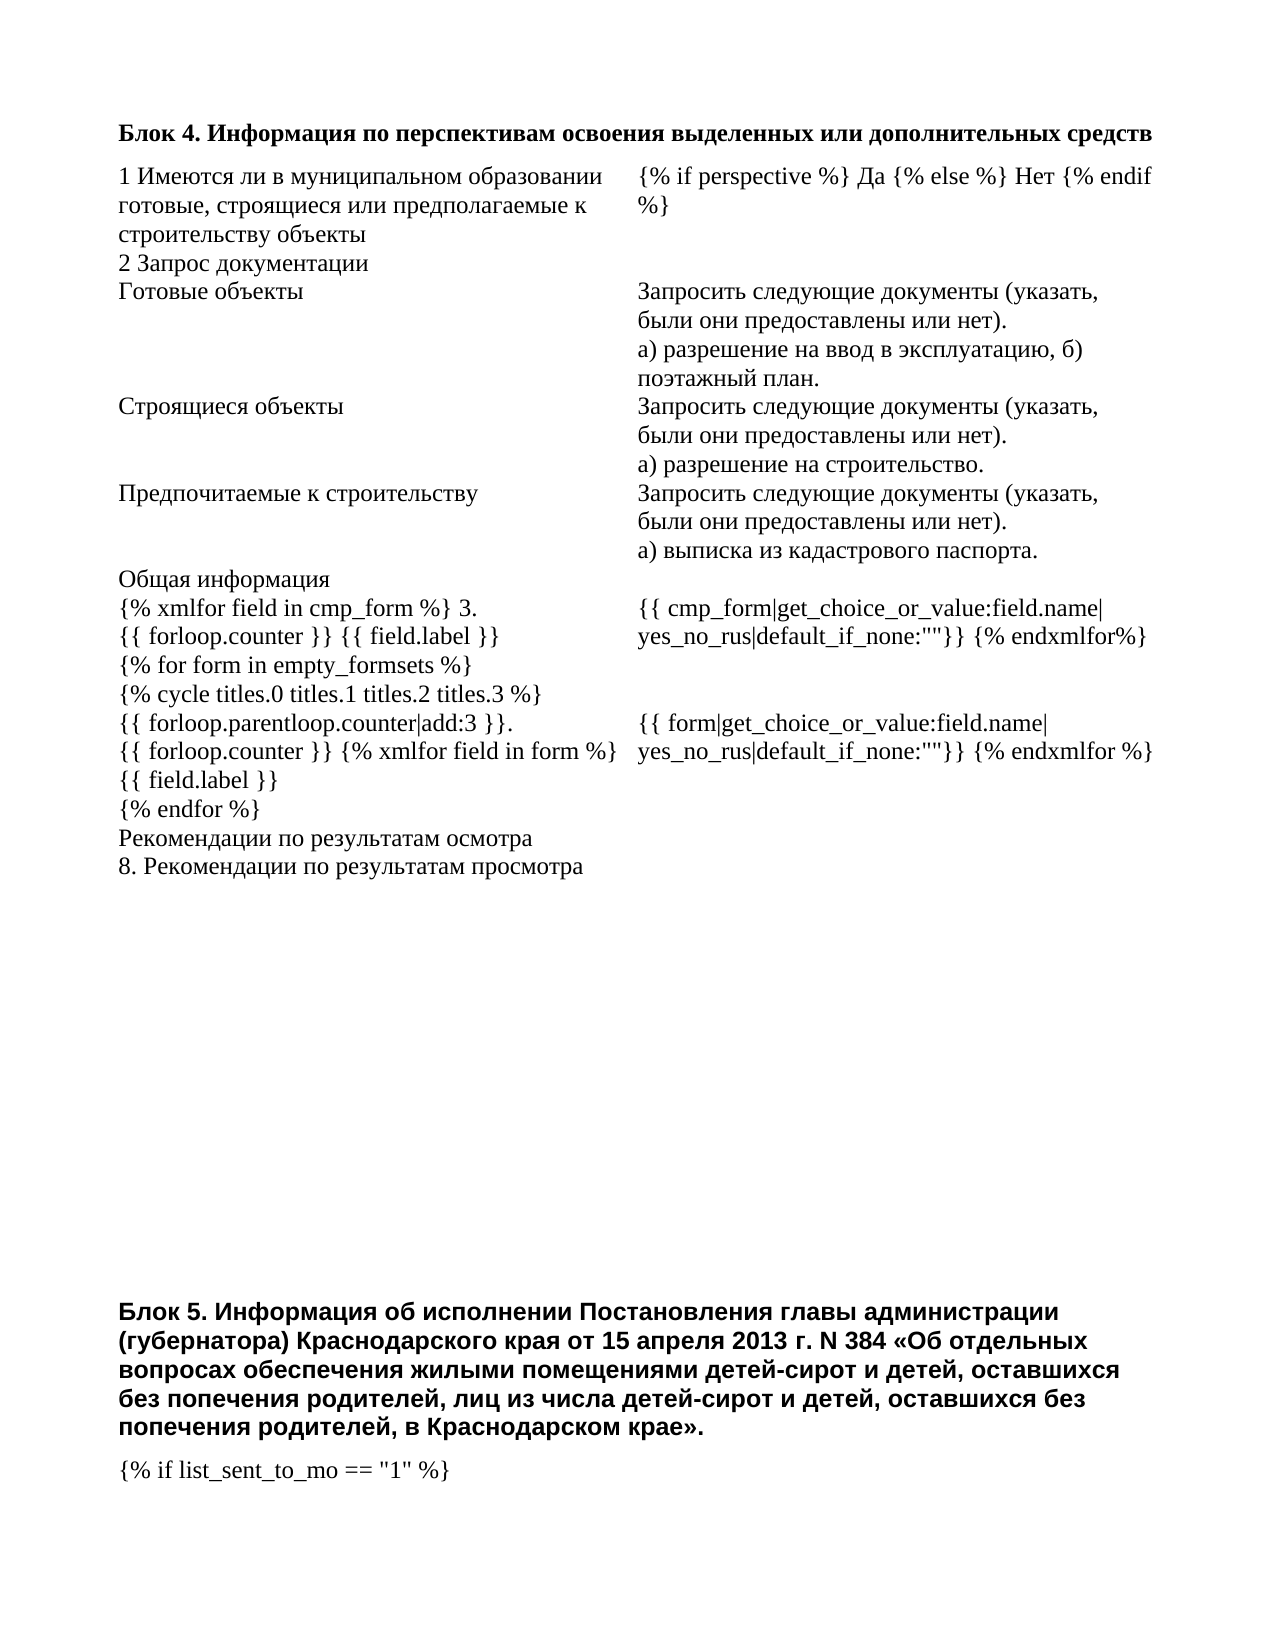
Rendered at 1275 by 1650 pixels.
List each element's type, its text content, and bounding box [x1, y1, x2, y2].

table_cell Предпочитаемые к строительству [118, 478, 637, 564]
table_cell Запросить следующие документы (указать, были они предоставлены или нет). а) разрешение на ввод в эксплуатацию, б) поэтажный план. [638, 276, 1157, 391]
table_header {% if perspective %} Да {% else %} Нет {% endif %} [638, 161, 1157, 248]
table_header {% xmlfor field in cmp_form %} 3.{{ forloop.counter }} {{ field.label }} [118, 593, 637, 650]
table_cell 2 Запрос документации [118, 248, 637, 276]
text {% endfor %} [118, 794, 1157, 823]
table_header {{ forloop.parentloop.counter|add:3 }}.{{ forloop.counter }} {% xmlfor field in form %} {{ field.label }} [118, 708, 637, 794]
table_header 8. Рекомендации по результатам просмотра [118, 851, 637, 1254]
text Общая информация [118, 564, 1157, 593]
table_cell Готовые объекты [118, 276, 637, 391]
text {% if list_sent_to_mo == "1" %} [118, 1456, 1157, 1484]
subtitle Блок 4. Информация по перспективам освоения выделенных или дополнительных средств [118, 118, 1157, 147]
subtitle Блок 5. Информация об исполнении Постановления главы администрации (губернатора) Краснодарского края от 15 апреля 2013 г. N 384 «Об отдельных вопросах обеспечения жилыми помещениями детей-сирот и детей, оставшихся без попечения родителей, лиц из числа детей-сирот и детей, оставшихся без попечения родителей, в Краснодарском крае». [118, 1297, 1157, 1441]
table_cell Запросить следующие документы (указать, были они предоставлены или нет). а) выписка из кадастрового паспорта. [638, 478, 1157, 564]
table_header 1 Имеются ли в муниципальном образовании готовые, строящиеся или предполагаемые к строительству объекты [118, 161, 637, 248]
table_cell Запросить следующие документы (указать, были они предоставлены или нет). а) разрешение на строительство. [638, 391, 1157, 478]
text Рекомендации по результатам осмотра [118, 823, 1157, 851]
table_cell [638, 248, 1157, 276]
table_header {{ form|get_choice_or_value:field.name|yes_no_rus|default_if_none:""}} {% endxmlfor %} [638, 708, 1157, 794]
text {% cycle titles.0 titles.1 titles.2 titles.3 %} [118, 679, 1157, 708]
text {% for form in empty_formsets %} [118, 650, 1157, 679]
table_header {{ cmp_form|get_choice_or_value:field.name|yes_no_rus|default_if_none:""}} {% endxmlfor%} [638, 593, 1157, 650]
table_header [638, 851, 1157, 1254]
table_cell Строящиеся объекты [118, 391, 637, 478]
